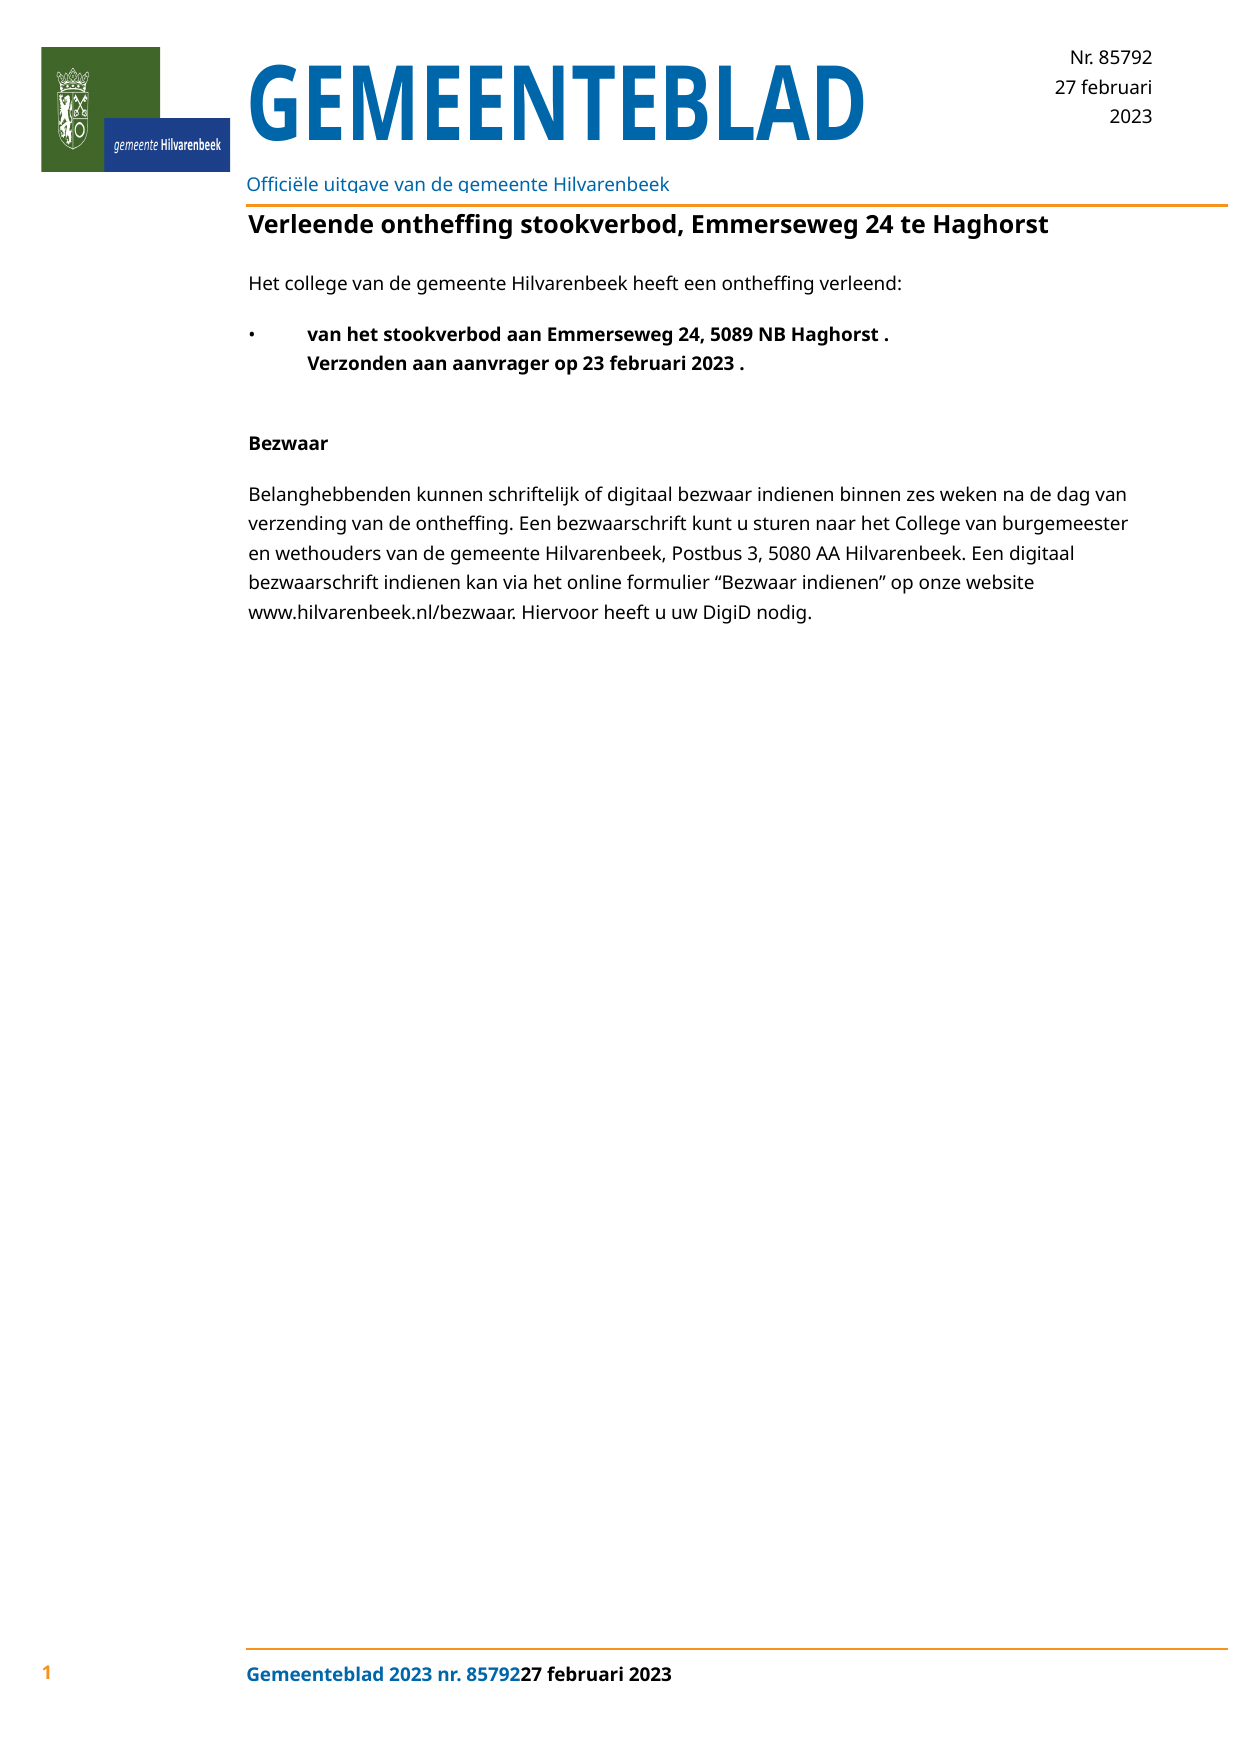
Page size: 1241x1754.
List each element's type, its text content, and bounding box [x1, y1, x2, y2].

text Het college van de gemeente Hilvarenbeek heeft een ontheffing verleend: [248, 270, 1152, 296]
list van het stookverbod aan Emmerseweg 24, 5089 NB Haghorst . [248, 321, 1152, 346]
text Belanghebbenden kunnen schriftelijk of digitaal bezwaar indienen binnen zes weken na de dag van verzending van de ontheffing. Een bezwaarschrift kunt u sturen naar het College van burgemeester en wethouders van de gemeente Hilvarenbeek, Postbus 3, 5080 AA Hilvarenbeek. Een digitaal bezwaarschrift indienen kan via het online formulier “Bezwaar indienen” op onze website www.hilvarenbeek.nl/bezwaar. Hiervoor heeft u uw DigiD nodig. [248, 481, 1152, 625]
text Verleende ontheffing stookverbod, Emmerseweg 24 te Haghorst [248, 207, 1152, 241]
list Verzonden aan aanvrager op 23 februari 2023 . [248, 350, 1152, 376]
picture [41, 47, 231, 172]
text Bezwaar [248, 430, 1152, 456]
